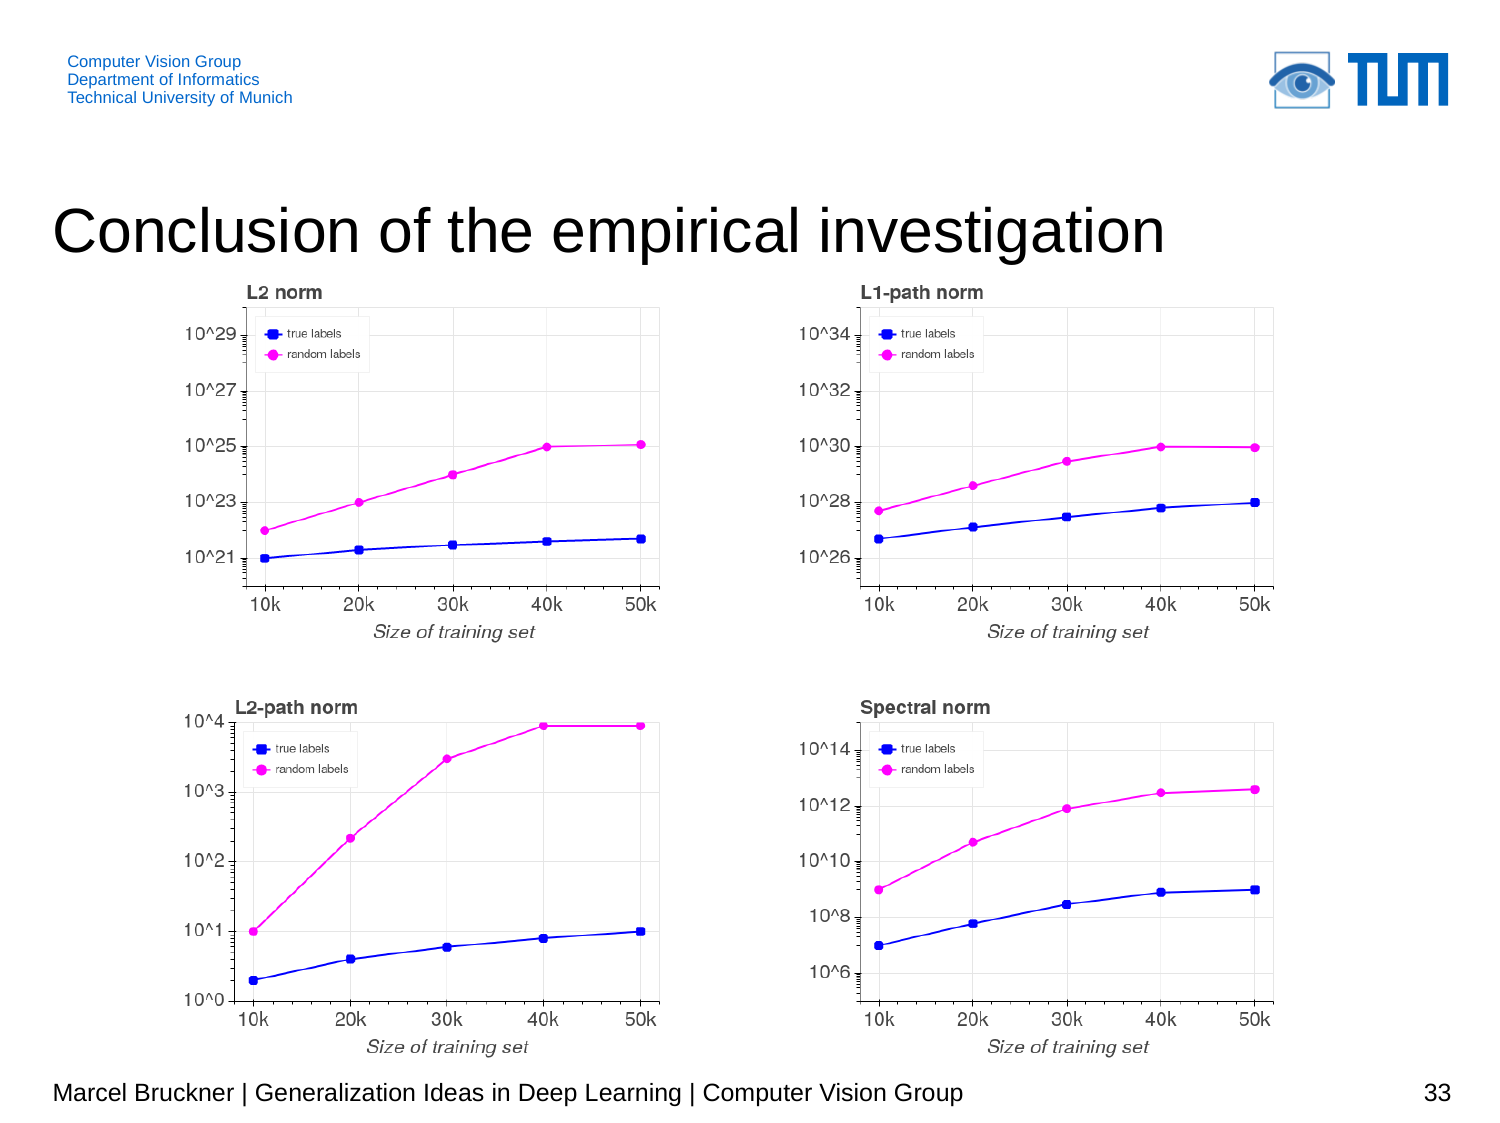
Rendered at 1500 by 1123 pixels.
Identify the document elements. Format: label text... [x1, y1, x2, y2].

picture [1269, 47, 1335, 113]
picture [177, 686, 686, 1061]
title Conclusion of the empirical investigation [52, 195, 1453, 266]
picture [791, 271, 1300, 646]
picture [791, 686, 1300, 1061]
picture [177, 271, 686, 646]
